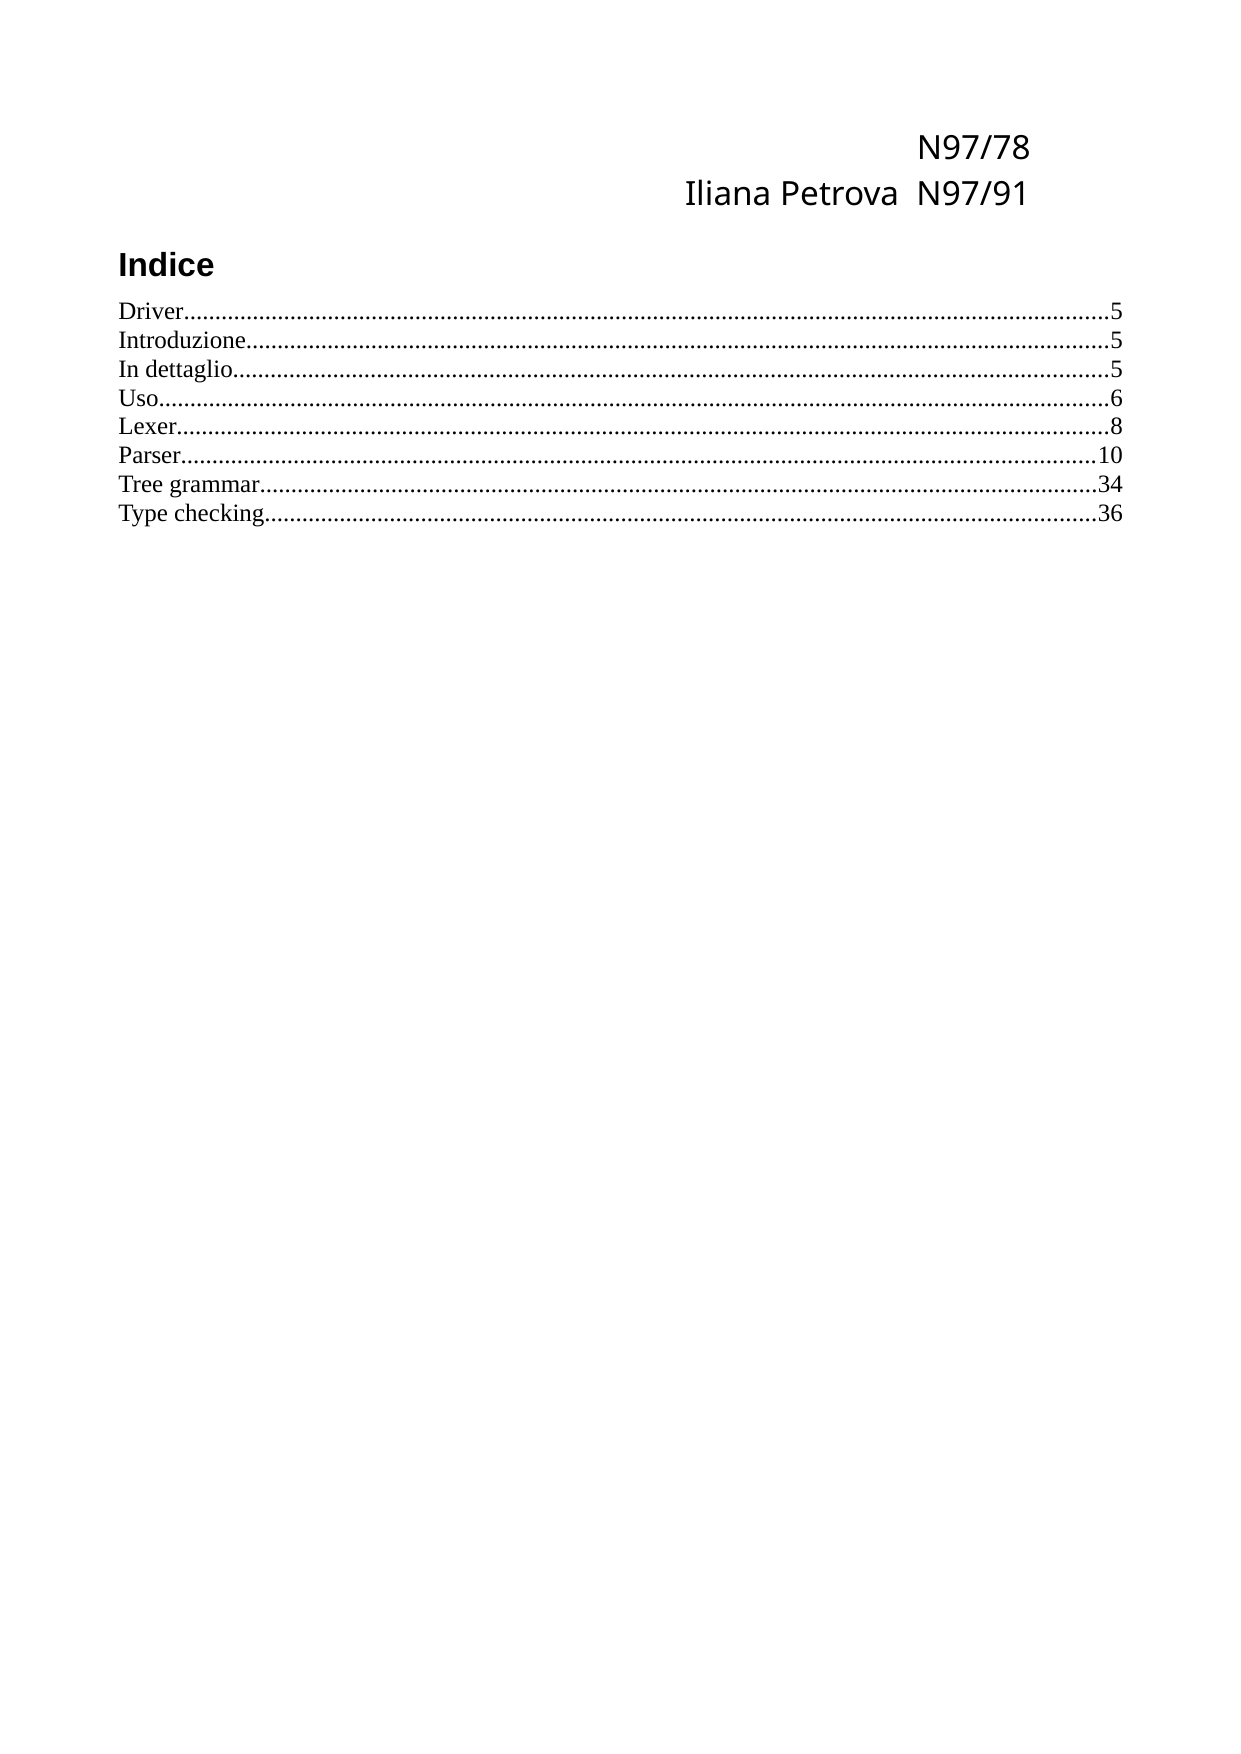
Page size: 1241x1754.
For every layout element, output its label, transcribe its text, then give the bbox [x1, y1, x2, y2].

text Tree grammar 34 [118, 469, 1123, 498]
text Introduzione 5 [118, 325, 1123, 354]
text In dettaglio 5 [118, 354, 1123, 383]
text Type checking 36 [118, 498, 1123, 526]
table_header [209, 118, 610, 220]
table_header N97/78 Iliana Petrova N97/91 [610, 118, 1036, 220]
text Lexer 8 [118, 411, 1123, 440]
subtitle Indice [118, 245, 1123, 284]
text Parser 10 [118, 440, 1123, 469]
text Driver 5 [118, 296, 1123, 325]
text Uso 6 [118, 383, 1123, 411]
